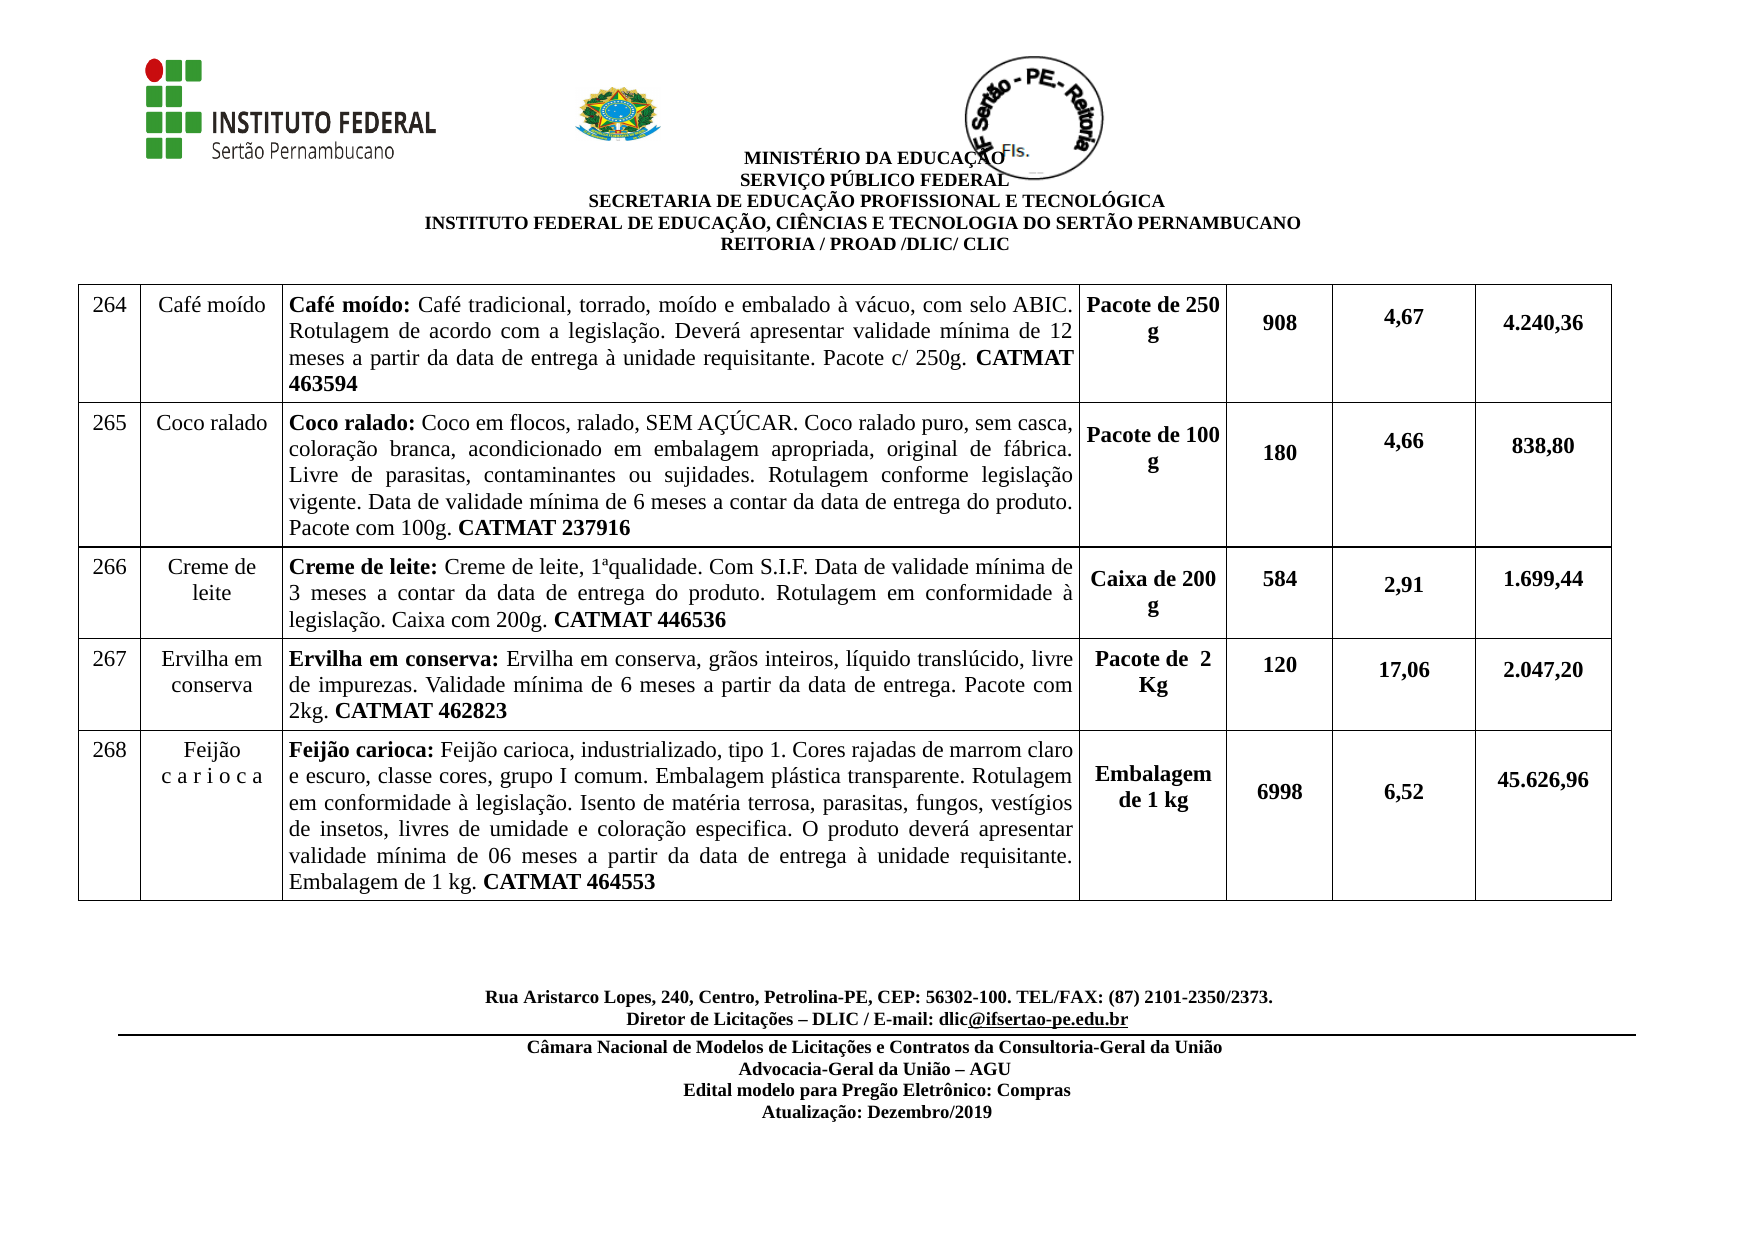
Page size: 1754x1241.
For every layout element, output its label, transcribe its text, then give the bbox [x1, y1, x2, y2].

table_cell Feijão carioca [141, 731, 282, 900]
table_cell 4,66 [1333, 403, 1475, 546]
table_cell 2,91 [1333, 548, 1475, 638]
table_cell 120 [1227, 639, 1332, 729]
picture [145, 58, 435, 159]
table_cell Coco ralado: Coco em flocos, ralado, SEM AÇÚCAR. Coco ralado puro, sem casca, coloração branca, acondicionado em embalagem apropriada, original de fábrica. Livre de parasitas, contaminantes ou sujidades. Rotulagem conforme legislação vigente. Data de validade mínima de 6 meses a contar da data de entrega do produto. Pacote com 100g. CATMAT 237916 [283, 403, 1079, 546]
table_cell 584 [1227, 548, 1332, 638]
table_cell Café moído: Café tradicional, torrado, moído e embalado à vácuo, com selo ABIC. Rotulagem de acordo com a legislação. Deverá apresentar validade mínima de 12 meses a partir da data de entrega à unidade requisitante. Pacote c/ 250g. CATMAT 463594 [283, 285, 1079, 402]
table_cell 4.240,36 [1476, 285, 1611, 402]
table_cell 908 [1227, 285, 1332, 402]
table_cell Embalagem de 1 kg [1080, 731, 1226, 900]
table_cell 6998 [1227, 731, 1332, 900]
table_cell Pacote de 100 g [1080, 403, 1226, 546]
table_cell Creme de leite: Creme de leite, 1ªqualidade. Com S.I.F. Data de validade mínima de 3 meses a contar da data de entrega do produto. Rotulagem em conformidade à legislação. Caixa com 200g. CATMAT 446536 [283, 548, 1079, 638]
table_cell 265 [79, 403, 140, 546]
table_cell 838,80 [1476, 403, 1611, 546]
table_cell Ervilha em conserva: Ervilha em conserva, grãos inteiros, líquido translúcido, livre de impurezas. Validade mínima de 6 meses a partir da data de entrega. Pacote com 2kg. CATMAT 462823 [283, 639, 1079, 729]
table_cell 180 [1227, 403, 1332, 546]
table_cell 266 [79, 548, 140, 638]
table_cell Pacote de 250 g [1080, 285, 1226, 402]
table_cell 6,52 [1333, 731, 1475, 900]
table_cell Coco ralado [141, 403, 282, 546]
table_cell Café moído [141, 285, 282, 402]
table_cell Caixa de 200 g [1080, 548, 1226, 638]
table_cell Pacote de 2 Kg [1080, 639, 1226, 729]
table_cell 45.626,96 [1476, 731, 1611, 900]
table_cell 1.699,44 [1476, 548, 1611, 638]
table_cell 268 [79, 731, 140, 900]
table_cell Ervilha em conserva [141, 639, 282, 729]
table_cell Creme de leite [141, 548, 282, 638]
table_cell 4,67 [1333, 285, 1475, 402]
table_cell Feijão carioca: Feijão carioca, industrializado, tipo 1. Cores rajadas de marrom claro e escuro, classe cores, grupo I comum. Embalagem plástica transparente. Rotulagem em conformidade à legislação. Isento de matéria terrosa, parasitas, fungos, vestígios de insetos, livres de umidade e coloração especifica. O produto deverá apresentar validade mínima de 06 meses a partir da data de entrega à unidade requisitante. Embalagem de 1 kg. CATMAT 464553 [283, 731, 1079, 900]
table_cell 2.047,20 [1476, 639, 1611, 729]
table_cell 17,06 [1333, 639, 1475, 729]
picture [957, 45, 1111, 186]
table_cell 264 [79, 285, 140, 402]
table_cell 267 [79, 639, 140, 729]
picture [575, 87, 661, 141]
